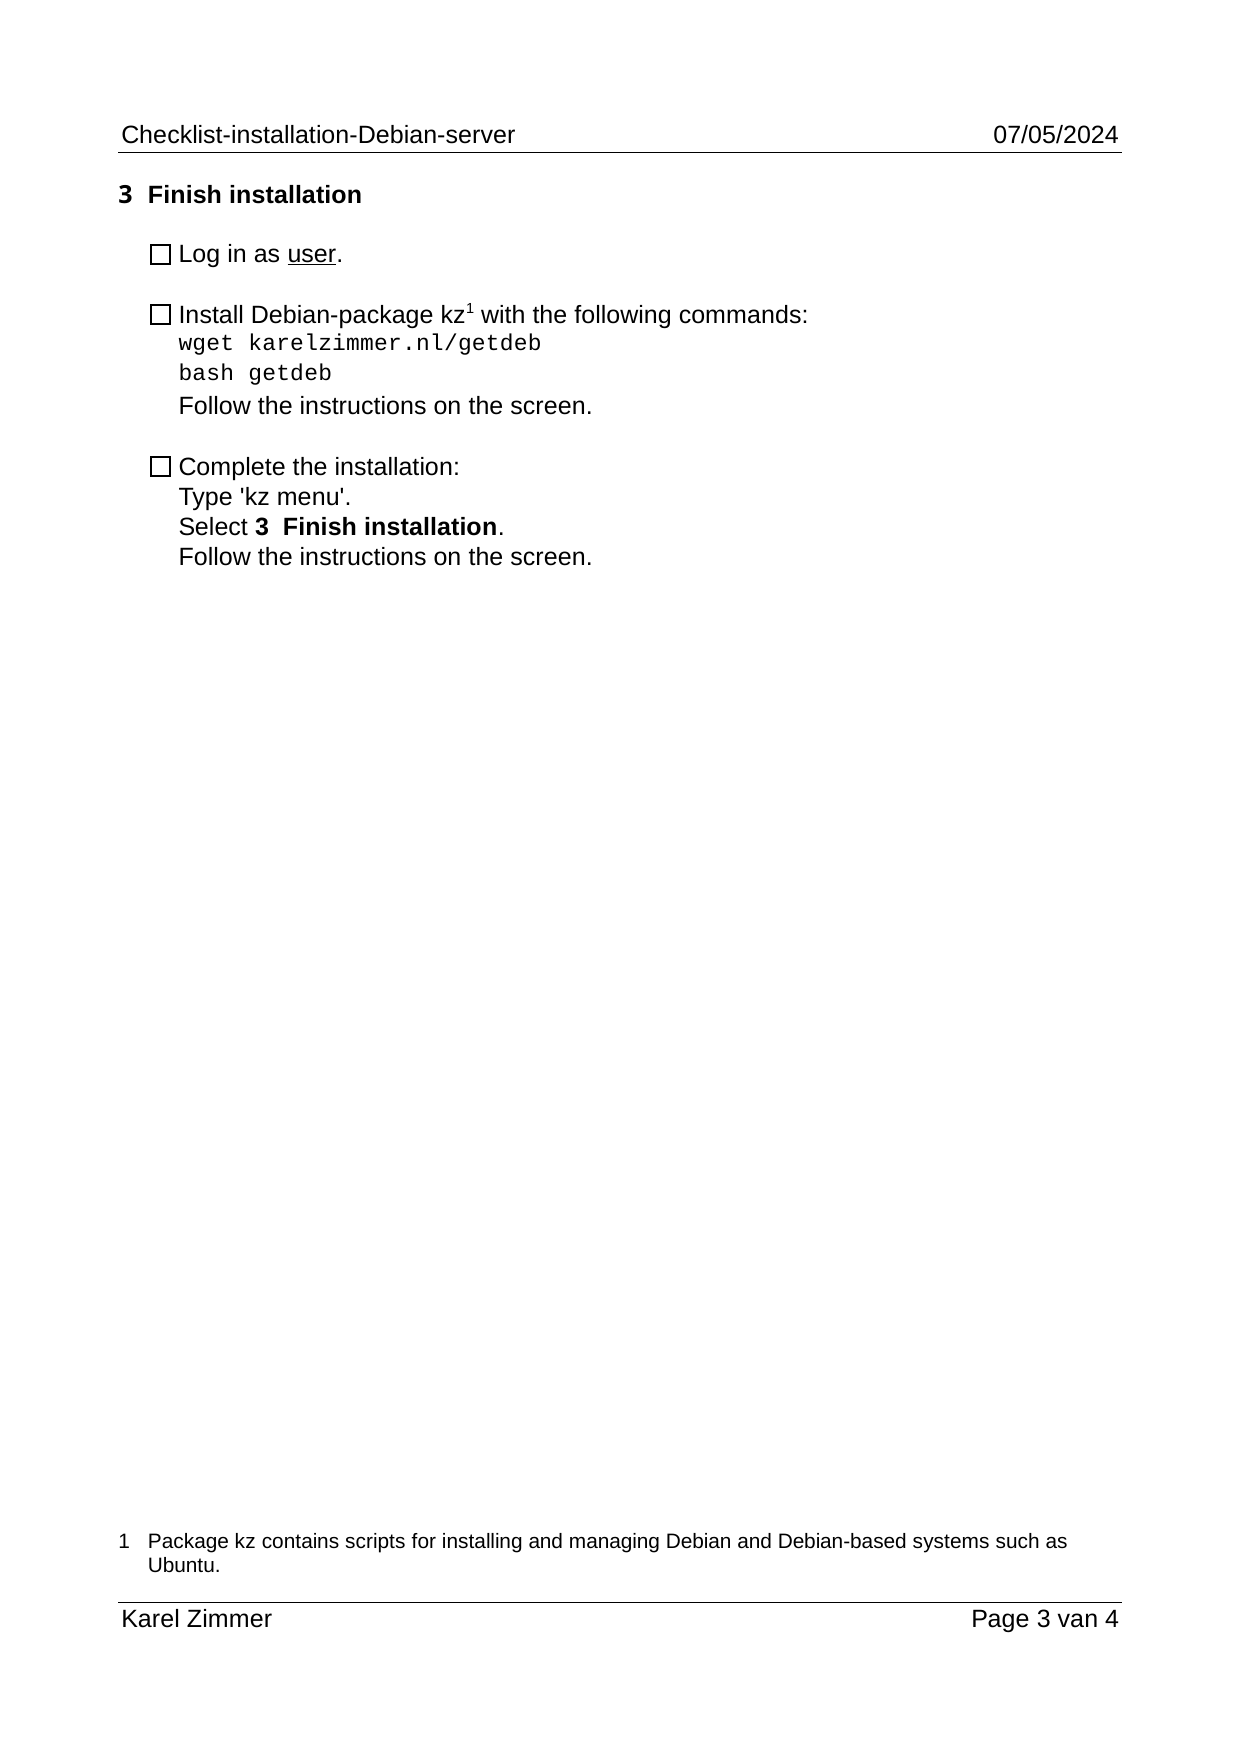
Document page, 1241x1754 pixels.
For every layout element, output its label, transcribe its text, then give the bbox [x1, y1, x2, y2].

table_cell [118, 330, 142, 360]
table_cell [118, 421, 142, 451]
list Finish installation [118, 177, 1122, 211]
table_cell [142, 269, 177, 300]
table_cell Follow the instructions on the screen. [177, 542, 1122, 572]
table_cell Complete the installation: [177, 451, 1122, 482]
table_cell [118, 300, 142, 330]
table_cell [118, 269, 142, 300]
table_cell Follow the instructions on the screen. [177, 391, 1122, 421]
table_cell [118, 360, 142, 391]
table_cell Select 3 Finish installation. [177, 512, 1122, 542]
table_header Log in as USER. [177, 239, 1122, 269]
table_cell [177, 421, 1122, 451]
table_cell [142, 421, 177, 451]
table_cell [142, 300, 177, 330]
table_cell [118, 512, 142, 542]
table_cell [142, 451, 177, 482]
table_cell [142, 482, 177, 512]
table_cell [142, 391, 177, 421]
table_cell [142, 542, 177, 572]
table_cell [118, 482, 142, 512]
table_header [142, 239, 177, 269]
table_cell [142, 330, 177, 360]
table_cell [142, 512, 177, 542]
table_cell [142, 360, 177, 391]
table_cell [177, 269, 1122, 300]
table_cell Install Debian-package kz with the following commands: [177, 300, 1122, 330]
table_cell wget karelzimmer.nl/getdeb [177, 330, 1122, 360]
table_header [118, 239, 142, 269]
table_cell [118, 451, 142, 482]
table_cell Type 'kz menu'. [177, 482, 1122, 512]
table_cell [118, 542, 142, 572]
table_cell bash getdeb [177, 360, 1122, 391]
table_cell [118, 391, 142, 421]
